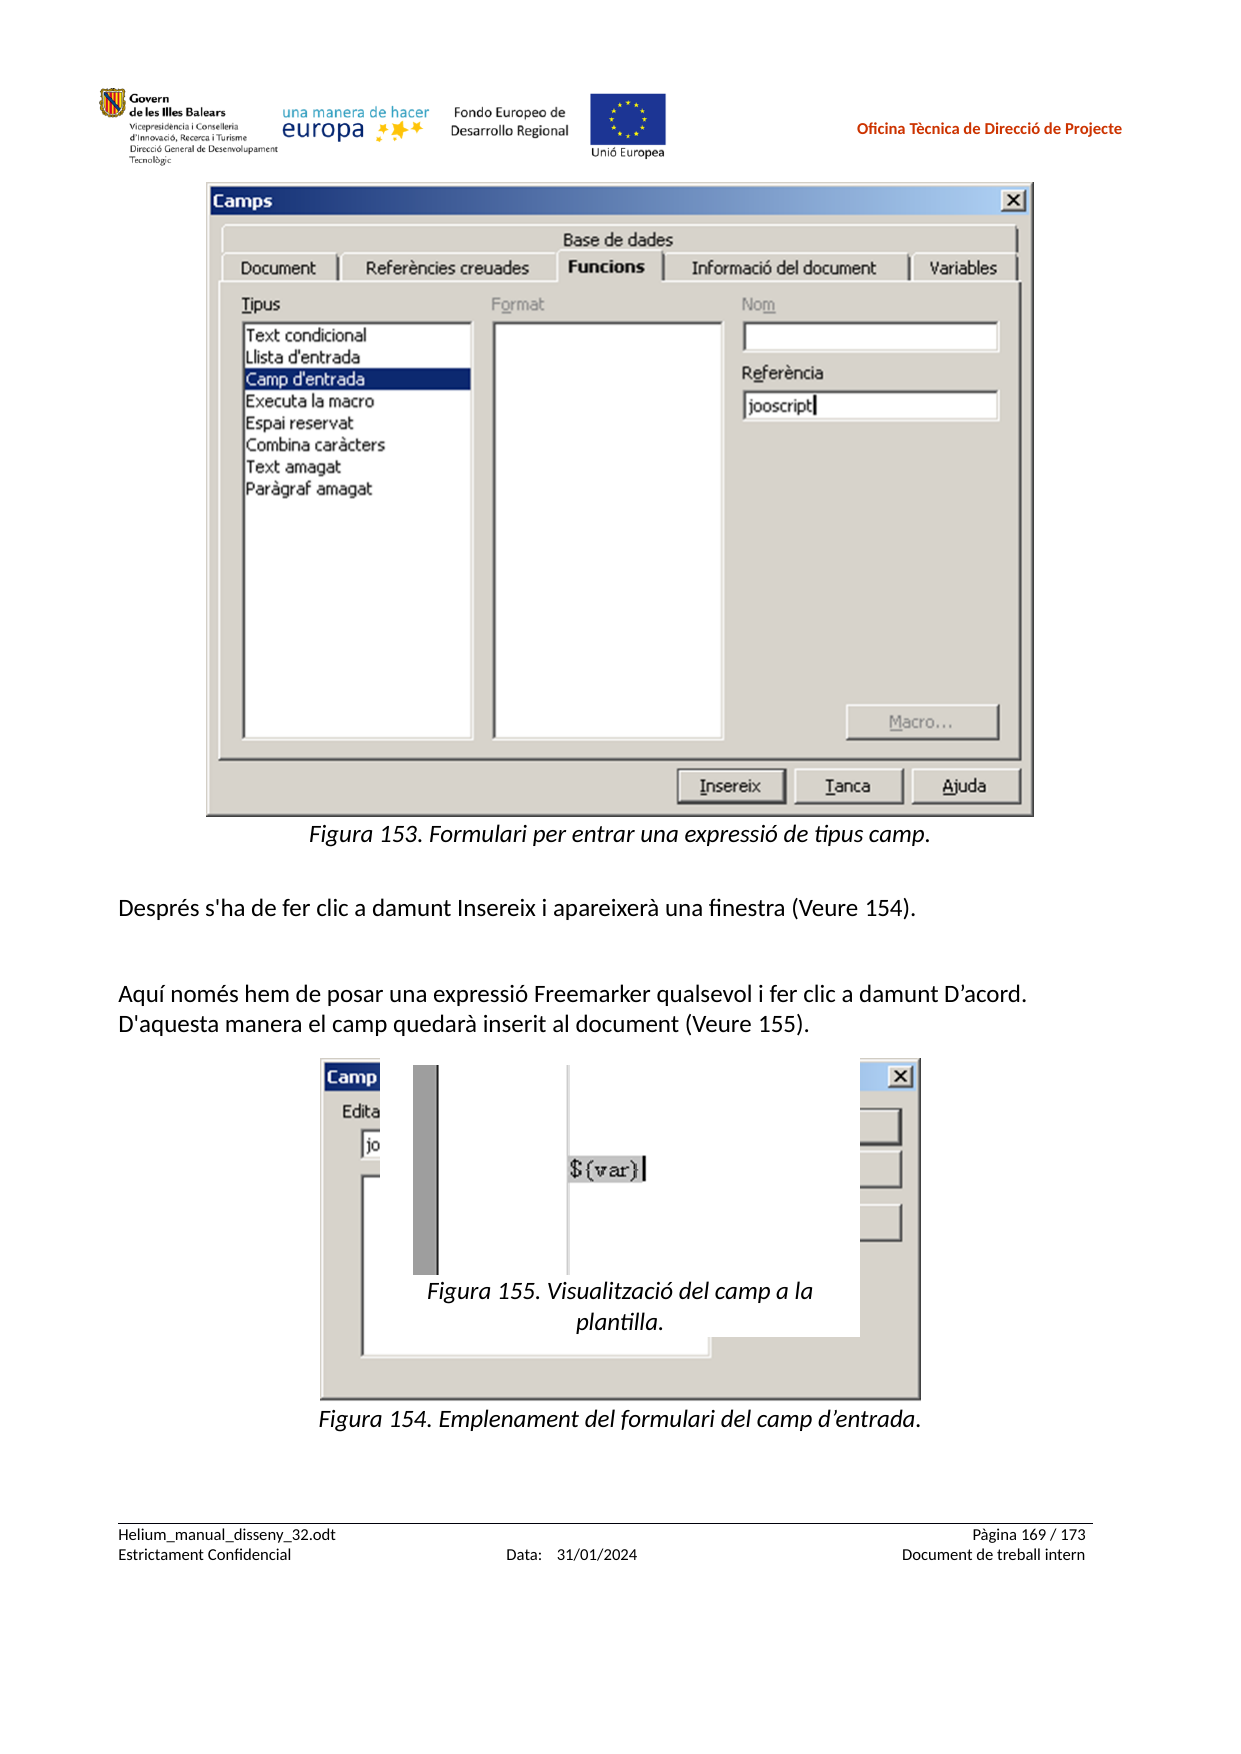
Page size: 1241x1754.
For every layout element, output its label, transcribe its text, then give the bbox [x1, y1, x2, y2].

text Figura 154. Emplenament del formulari del camp d’entrada. [318, 1404, 922, 1434]
picture [204, 180, 1036, 819]
picture [99, 87, 668, 166]
text Figura 155. Visualització del camp a la plantilla. [380, 1064, 860, 1337]
text Figura 153. Formulari per entrar una expressió de tipus camp. [204, 819, 1036, 849]
picture [318, 1057, 923, 1404]
text Després s'ha de fer clic a damunt Insereix i apareixerà una finestra (Veure 154). [118, 892, 1122, 922]
picture [411, 1064, 829, 1276]
text Aquí només hem de posar una expressió Freemarker qualsevol i fer clic a damunt D’acord. D'aquesta manera el camp quedarà inserit al document (Veure 155). [118, 978, 1122, 1039]
